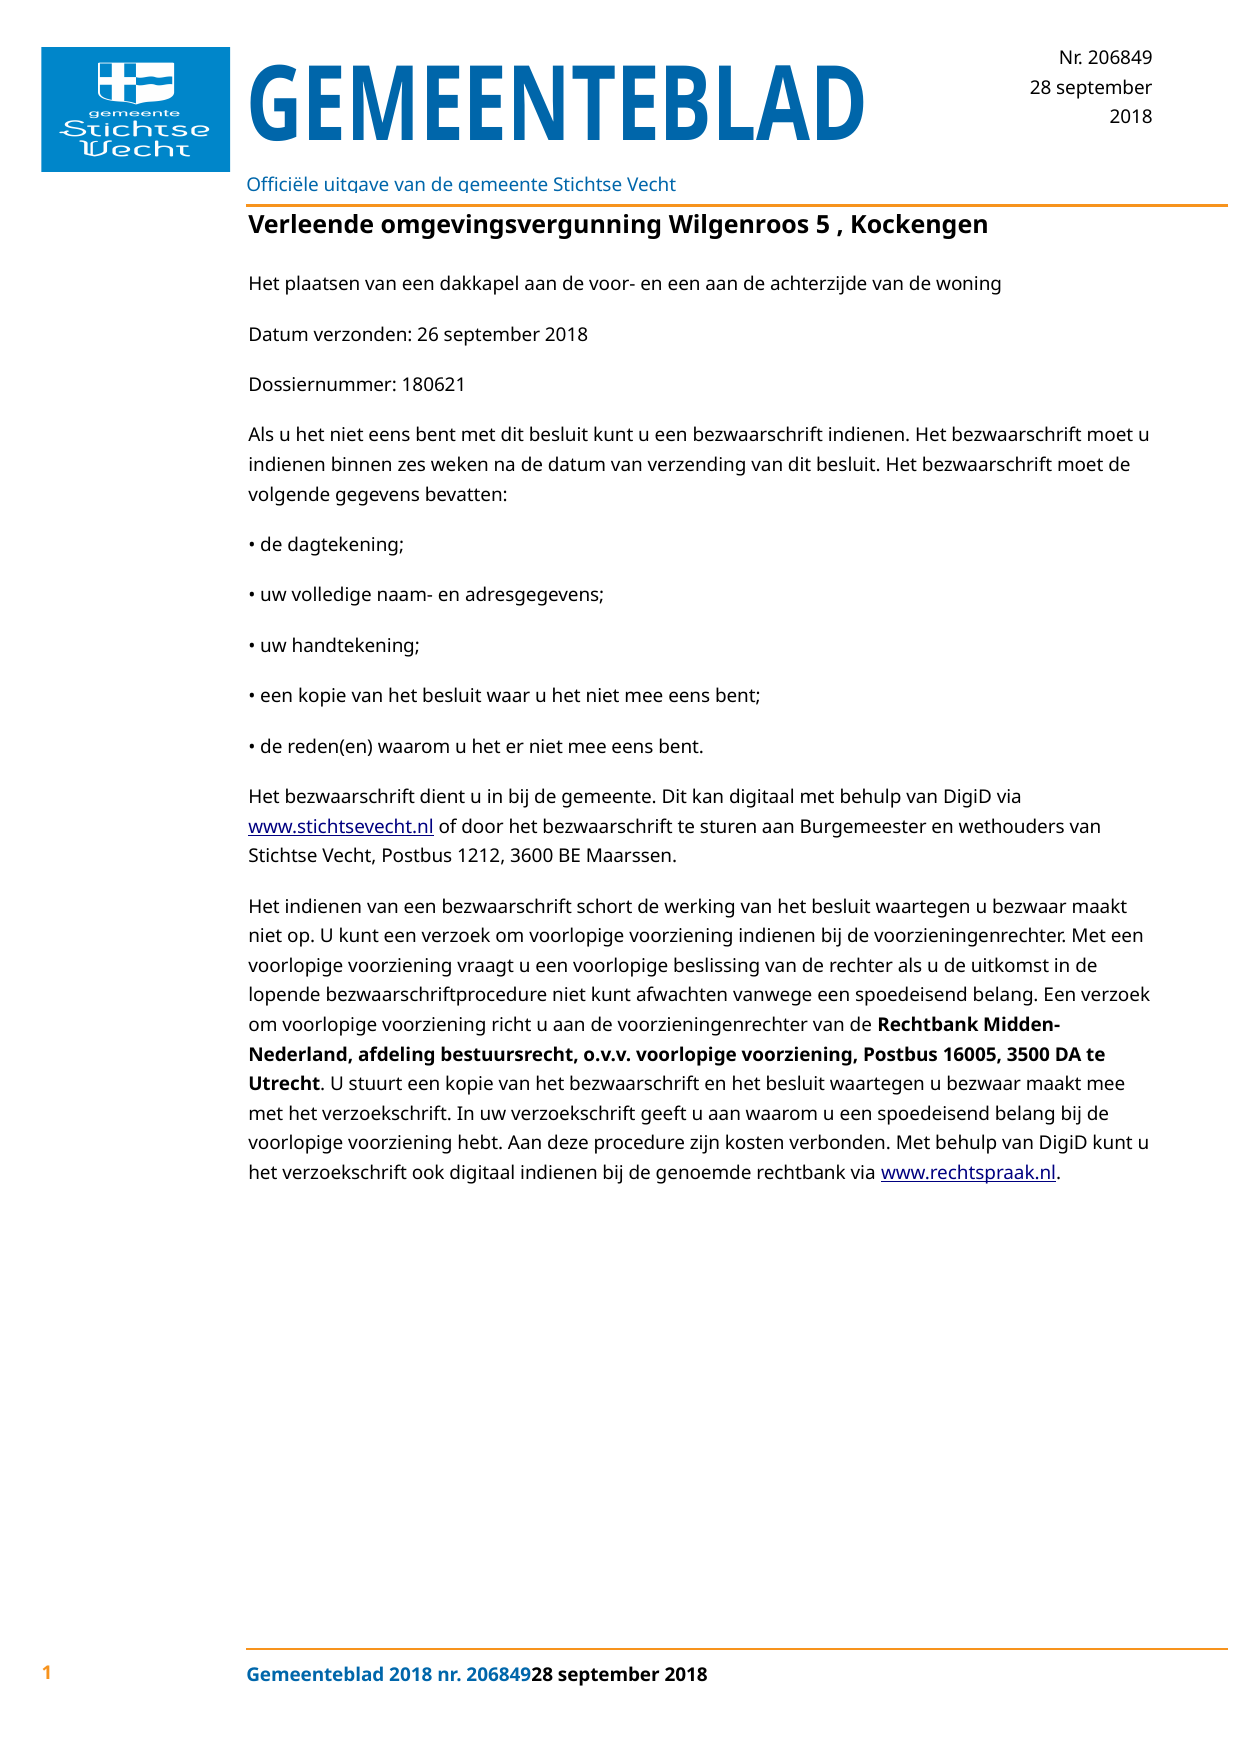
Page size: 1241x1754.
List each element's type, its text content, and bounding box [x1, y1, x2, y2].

text Als u het niet eens bent met dit besluit kunt u een bezwaarschrift indienen. Het bezwaarschrift moet u indienen binnen zes weken na de datum van verzending van dit besluit. Het bezwaarschrift moet de volgende gegevens bevatten: [248, 422, 1152, 506]
picture [99, 63, 135, 101]
text Datum verzonden: 26 september 2018 [248, 321, 1152, 346]
text Het bezwaarschrift dient u in bij de gemeente. Dit kan digitaal met behulp van DigiD via www.stichtsevecht.nl of door het bezwaarschrift te sturen aan Burgemeester en wethouders van Stichtse Vecht, Postbus 1212, 3600 BE Maarssen. [248, 783, 1152, 868]
text • de dagtekening; [248, 531, 1152, 557]
text Het indienen van een bezwaarschrift schort de werking van het besluit waartegen u bezwaar maakt niet op. U kunt een verzoek om voorlopige voorziening indienen bij de voorzieningenrechter. Met een voorlopige voorziening vraagt u een voorlopige beslissing van de rechter als u de uitkomst in de lopende bezwaarschriftprocedure niet kunt afwachten vanwege een spoedeisend belang. Een verzoek om voorlopige voorziening richt u aan de voorzieningenrechter van de Rechtbank Midden-Nederland, afdeling bestuursrecht, o.v.v. voorlopige voorziening, Postbus 16005, 3500 DA te Utrecht. U stuurt een kopie van het bezwaarschrift en het besluit waartegen u bezwaar maakt mee met het verzoekschrift. In uw verzoekschrift geeft u aan waarom u een spoedeisend belang bij de voorlopige voorziening hebt. Aan deze procedure zijn kosten verbonden. Met behulp van DigiD kunt u het verzoekschrift ook digitaal indienen bij de genoemde rechtbank via www.rechtspraak.nl. [248, 893, 1152, 1185]
text • een kopie van het besluit waar u het niet mee eens bent; [248, 682, 1152, 708]
text Verleende omgevingsvergunning Wilgenroos 5 , Kockengen [248, 207, 1152, 241]
text Het plaatsen van een dakkapel aan de voor- en een aan de achterzijde van de woning [248, 270, 1152, 296]
text • de reden(en) waarom u het er niet mee eens bent. [248, 733, 1152, 758]
picture [137, 63, 174, 103]
text Dossiernummer: 180621 [248, 371, 1152, 397]
text • uw volledige naam- en adresgegevens; [248, 582, 1152, 607]
text • uw handtekening; [248, 632, 1152, 658]
